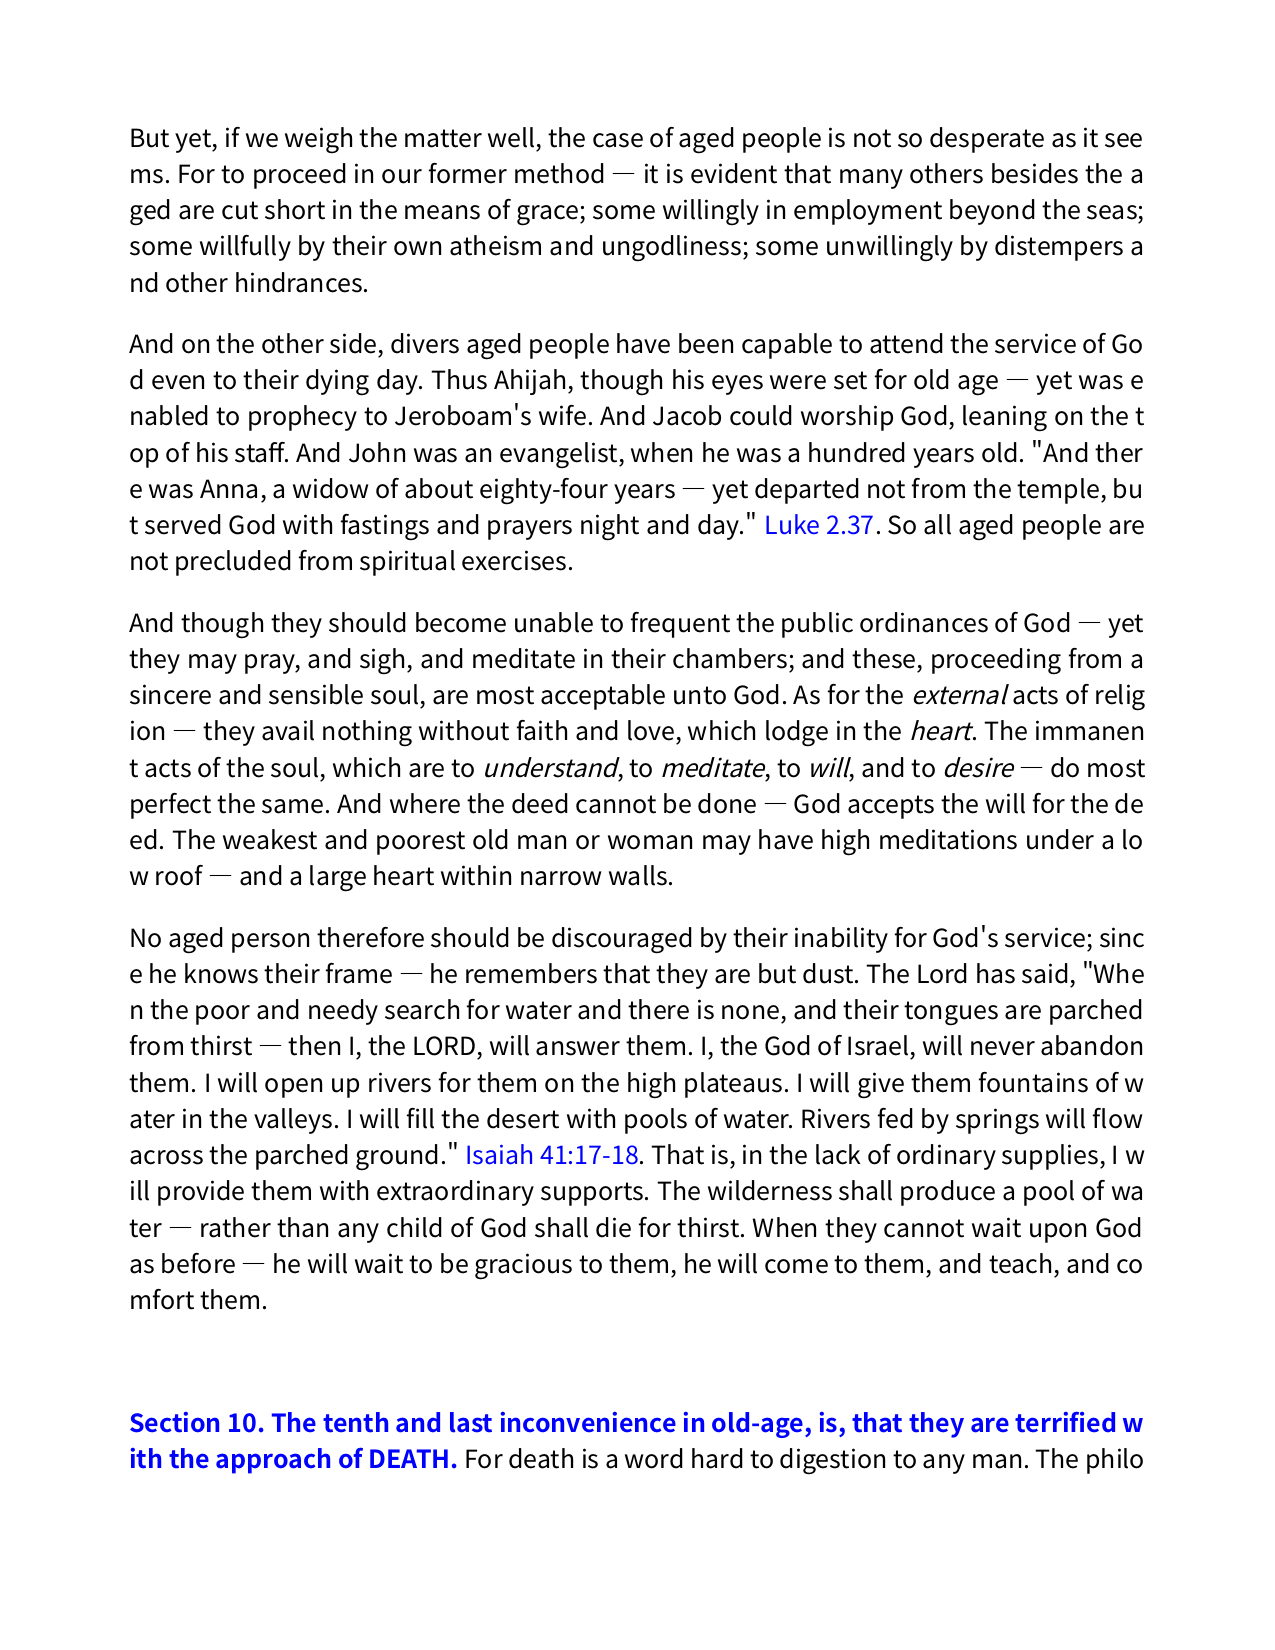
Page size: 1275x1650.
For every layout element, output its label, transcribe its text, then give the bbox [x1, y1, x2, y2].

text And on the other side, divers aged people have been capable to attend the service of God even to their dying day. Thus Ahijah, though his eyes were set for old age — yet was enabled to prophecy to Jeroboam's wife. And Jacob could worship God, leaning on the top of his staff. And John was an evangelist, when he was a hundred years old. "And there was Anna, a widow of about eighty-four years — yet departed not from the temple, but served God with fastings and prayers night and day." Luke 2.37. So all aged people are not precluded from spiritual exercises. [129, 324, 1146, 578]
text And though they should become unable to frequent the public ordinances of God — yet they may pray, and sigh, and meditate in their chambers; and these, proceeding from a sincere and sensible soul, are most acceptable unto God. As for the external acts of religion — they avail nothing without faith and love, which lodge in the heart. The immanent acts of the soul, which are to understand, to meditate, to will, and to desire — do most perfect the same. And where the deed cannot be done — God accepts the will for the deed. The weakest and poorest old man or woman may have high meditations under a low roof — and a large heart within narrow walls. [129, 603, 1146, 893]
text But yet, if we weigh the matter well, the case of aged people is not so desperate as it seems. For to proceed in our former method — it is evident that many others besides the aged are cut short in the means of grace; some willingly in employment beyond the seas; some willfully by their own atheism and ungodliness; some unwillingly by distempers and other hindrances. [129, 118, 1146, 299]
text No aged person therefore should be discouraged by their inability for God's service; since he knows their frame — he remembers that they are but dust. The Lord has said, "When the poor and needy search for water and there is none, and their tongues are parched from thirst — then I, the LORD, will answer them. I, the God of Israel, will never abandon them. I will open up rivers for them on the high plateaus. I will give them fountains of water in the valleys. I will fill the desert with pools of water. Rivers fed by springs will flow across the parched ground." Isaiah 41:17-18. That is, in the lack of ordinary supplies, I will provide them with extraordinary supports. The wilderness shall produce a pool of water — rather than any child of God shall die for thirst. When they cannot wait upon God as before — he will wait to be gracious to them, he will come to them, and teach, and comfort them. [129, 918, 1146, 1317]
text Section 10. The tenth and last inconvenience in old-age, is, that they are terrified with the approach of DEATH. For death is a word hard to digestion to any man. The philo [129, 1403, 1146, 1476]
